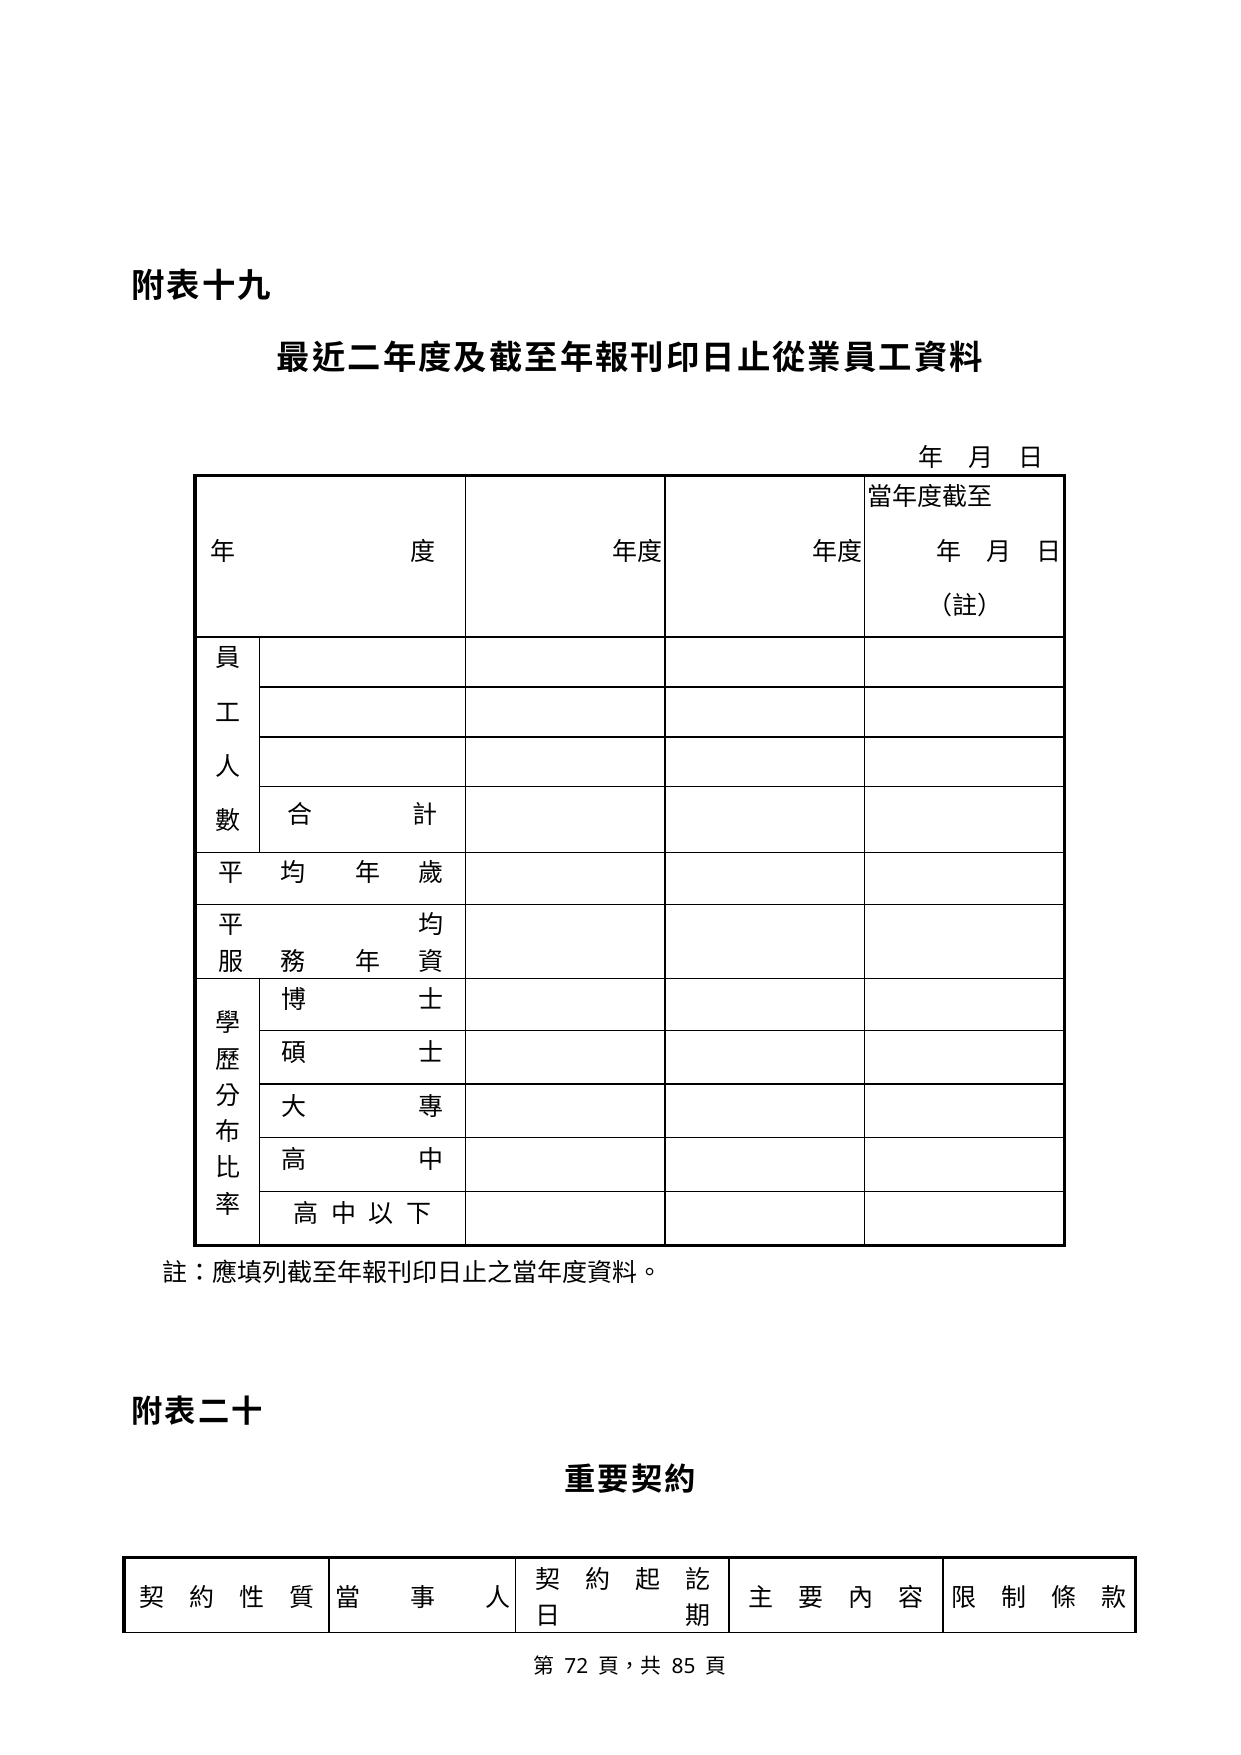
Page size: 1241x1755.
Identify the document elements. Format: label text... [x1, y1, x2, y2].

table_cell 高 中 以 下 [260, 1192, 465, 1244]
text 註：應填列截至年報刊印日止之當年度資料。 [131, 1252, 1128, 1288]
table_header 主 要 內 容 [730, 1559, 942, 1632]
table_cell [865, 1192, 1063, 1244]
table_cell [865, 1031, 1063, 1083]
table_cell [666, 1192, 864, 1244]
table_header 年度 [466, 477, 664, 636]
text 重要契約 [131, 1454, 1128, 1499]
table_cell [466, 688, 664, 736]
table_cell [666, 738, 864, 786]
table_cell 博 士 [260, 979, 465, 1029]
table_cell 平 均 年 歲 [197, 853, 465, 903]
table_cell [666, 638, 864, 686]
table_cell 學 歷 分 布 比 率 [197, 979, 259, 1244]
table_cell [466, 1031, 664, 1083]
table_cell [666, 1085, 864, 1137]
text 年 月 日 [284, 437, 1219, 474]
table_cell [466, 638, 664, 686]
table_header 年度 [666, 477, 864, 636]
table_header 契 約 起 訖 日 期 [516, 1559, 728, 1632]
table_cell [666, 688, 864, 736]
table_cell 合 計 [260, 787, 465, 851]
table_cell [666, 1031, 864, 1083]
table_cell [666, 853, 864, 903]
table_cell [865, 738, 1063, 786]
table_cell [260, 738, 465, 786]
table_cell 高 中 [260, 1138, 465, 1191]
table_cell [666, 905, 864, 977]
table_cell [666, 979, 864, 1029]
table_cell [865, 979, 1063, 1029]
table_header 年 度 [197, 477, 465, 636]
table_cell [466, 1138, 664, 1191]
table_header 當年度截至 年 月 日 （註） [865, 477, 1063, 636]
text 附表二十 [131, 1386, 1128, 1432]
table_cell [865, 787, 1063, 851]
table_cell [466, 905, 664, 977]
table_cell [666, 1138, 864, 1191]
table_header 限 制 條 款 [944, 1559, 1134, 1632]
table_cell [865, 905, 1063, 977]
table_cell [466, 853, 664, 903]
table_header 契 約 性 質 [126, 1559, 328, 1632]
table_cell [865, 853, 1063, 903]
table_cell [865, 688, 1063, 736]
text 最近二年度及截至年報刊印日止從業員工資料 [131, 331, 1128, 379]
table_cell [666, 787, 864, 851]
table_cell [466, 979, 664, 1029]
table_cell [466, 738, 664, 786]
text 附表十九 [131, 259, 1128, 307]
table_cell [865, 1085, 1063, 1137]
table_cell 員 工 人 數 [197, 638, 259, 851]
table_cell 平 均 服 務 年 資 [197, 905, 465, 977]
table_cell [260, 638, 465, 686]
table_cell [865, 638, 1063, 686]
table_cell [466, 1085, 664, 1137]
table_header 當 事 人 [330, 1559, 515, 1632]
table_cell 大 專 [260, 1085, 465, 1137]
table_cell [865, 1138, 1063, 1191]
table_cell [466, 1192, 664, 1244]
table_cell [466, 787, 664, 851]
table_cell 碩 士 [260, 1031, 465, 1083]
table_cell [260, 688, 465, 736]
